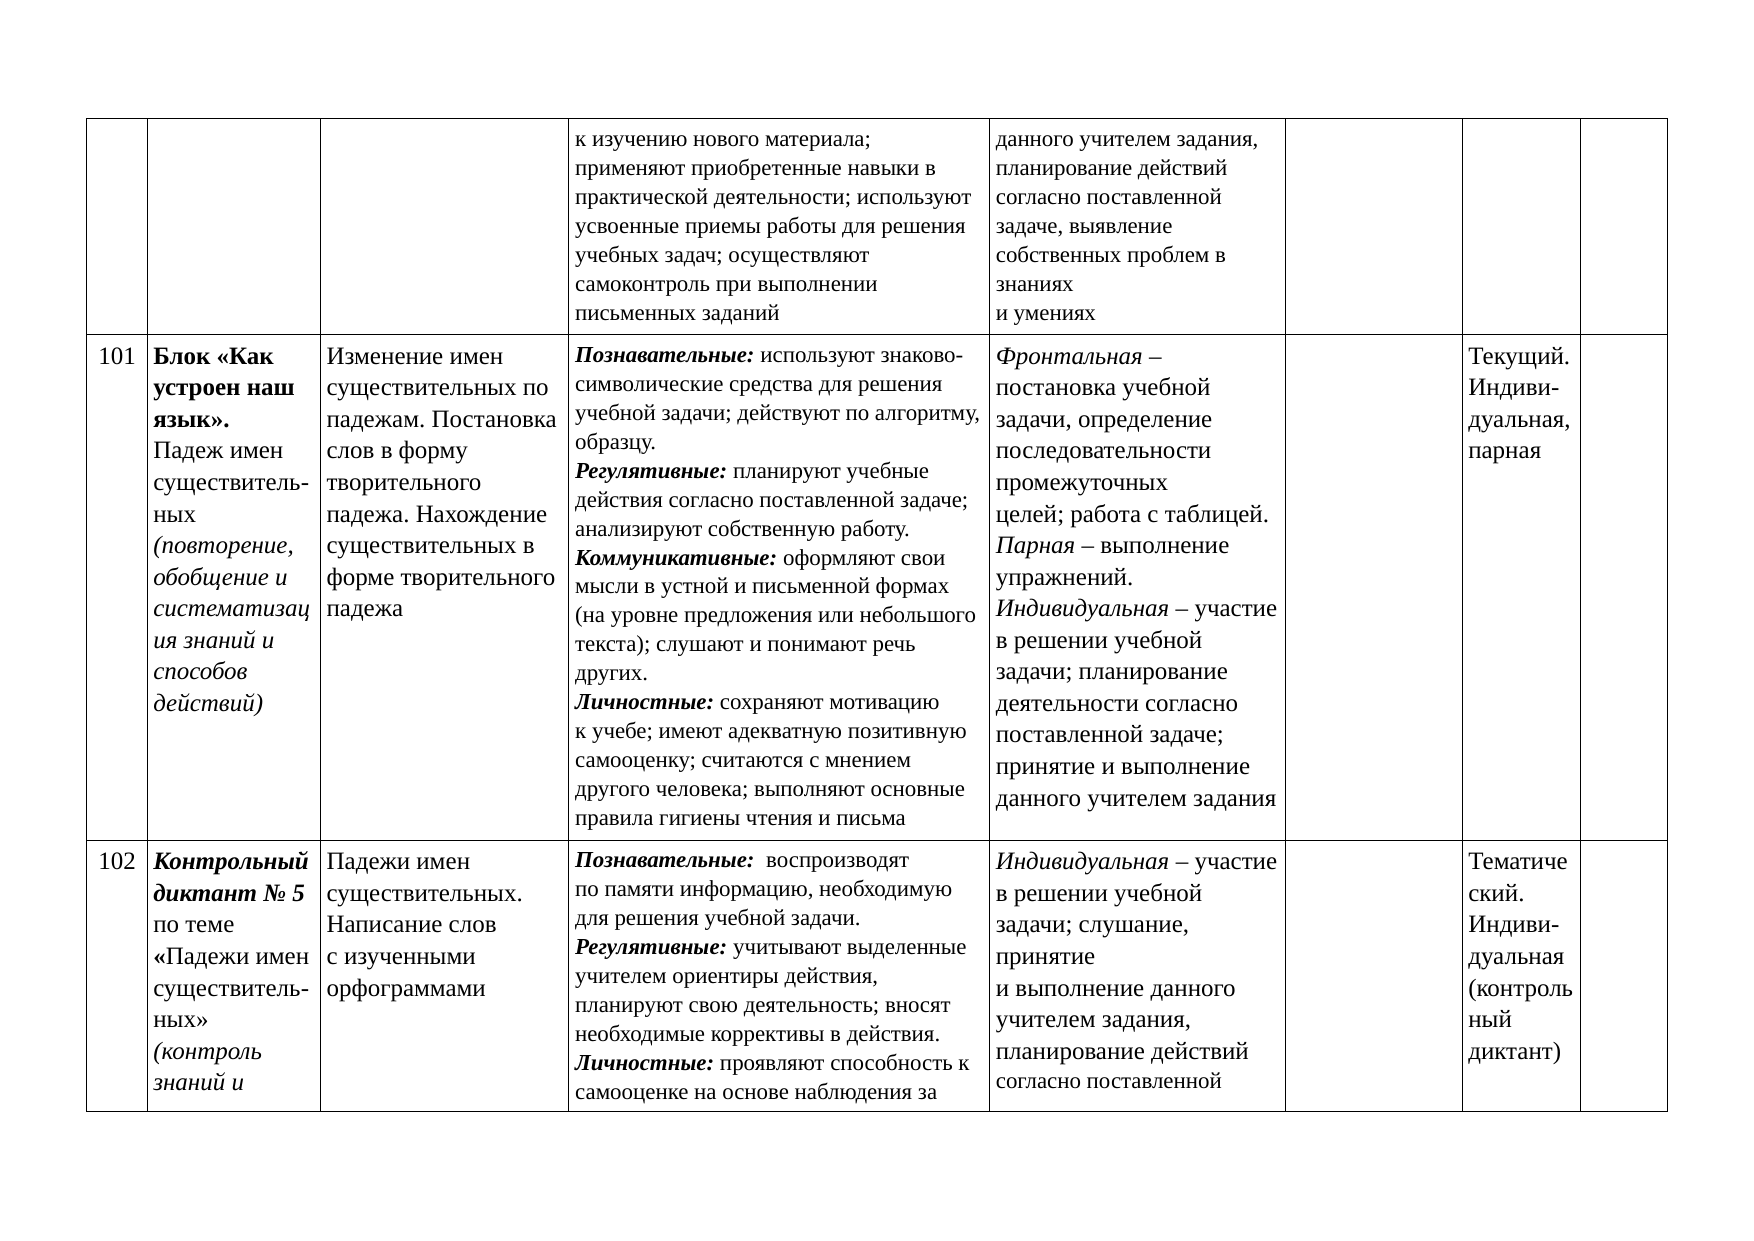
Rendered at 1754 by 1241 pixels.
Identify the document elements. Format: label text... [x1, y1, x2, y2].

table_cell [148, 119, 320, 334]
table_cell Падежи имен существительных. Написание слов с изученными орфограммами [321, 841, 568, 1111]
table_cell Контрольный диктант № 5 по теме «Падежи имен существитель-ных» (контроль знаний и [148, 841, 320, 1111]
table_cell Познавательные: воспроизводят по памяти информацию, необходимую для решения учебной задачи. Регулятивные: учитывают выделенные учителем ориентиры действия, планируют свою деятельность; вносят необходимые коррективы в действия. Личностные: проявляют способность к самооценке на основе наблюдения за [569, 841, 989, 1111]
table_cell данного учителем задания, планирование действий согласно поставленной задаче, выявление собственных проблем в знаниях и умениях [990, 119, 1285, 334]
table_cell Текущий. Индиви-дуальная, парная [1463, 335, 1580, 839]
table_cell 101 [87, 335, 147, 839]
table_cell [87, 119, 147, 334]
table_cell [1581, 841, 1667, 1111]
table_cell [1581, 119, 1667, 334]
table_cell [1286, 335, 1462, 839]
table_cell 102 [87, 841, 147, 1111]
table_cell Блок «Как устроен наш язык». Падеж имен существитель-ных (повторение, обобщение и систематизация знаний и способов действий) [148, 335, 320, 839]
table_cell [1286, 841, 1462, 1111]
table_cell Фронтальная – постановка учебной задачи, определение последовательности промежуточных целей; работа с таблицей. Парная – выполнение упражнений. Индивидуальная – участие в решении учебной задачи; планирование деятельности согласно поставленной задаче; принятие и выполнение данного учителем задания [990, 335, 1285, 839]
table_cell [1463, 119, 1580, 334]
table_cell к изучению нового материала; применяют приобретенные навыки в практической деятельности; используют усвоенные приемы работы для решения учебных задач; осуществляют самоконтроль при выполнении письменных заданий [569, 119, 989, 334]
table_cell Познавательные: используют знаково-символические средства для решения учебной задачи; действуют по алгоритму, образцу. Регулятивные: планируют учебные действия согласно поставленной задаче; анализируют собственную работу. Коммуникативные: оформляют свои мысли в устной и письменной формах (на уровне предложения или небольшого текста); слушают и понимают речь других. Личностные: сохраняют мотивацию к учебе; имеют адекватную позитивную самооценку; считаются с мнением другого человека; выполняют основные правила гигиены чтения и письма [569, 335, 989, 839]
table_cell Тематический. Индиви-дуальная (контрольный диктант) [1463, 841, 1580, 1111]
table_cell [1286, 119, 1462, 334]
table_cell [1581, 335, 1667, 839]
table_cell Индивидуальная – участие в решении учебной задачи; слушание, принятие и выполнение данного учителем задания, планирование действий согласно поставленной [990, 841, 1285, 1111]
table_cell Изменение имен существительных по падежам. Постановка слов в форму творительного падежа. Нахождение существительных в форме творительного падежа [321, 335, 568, 839]
table_cell [321, 119, 568, 334]
